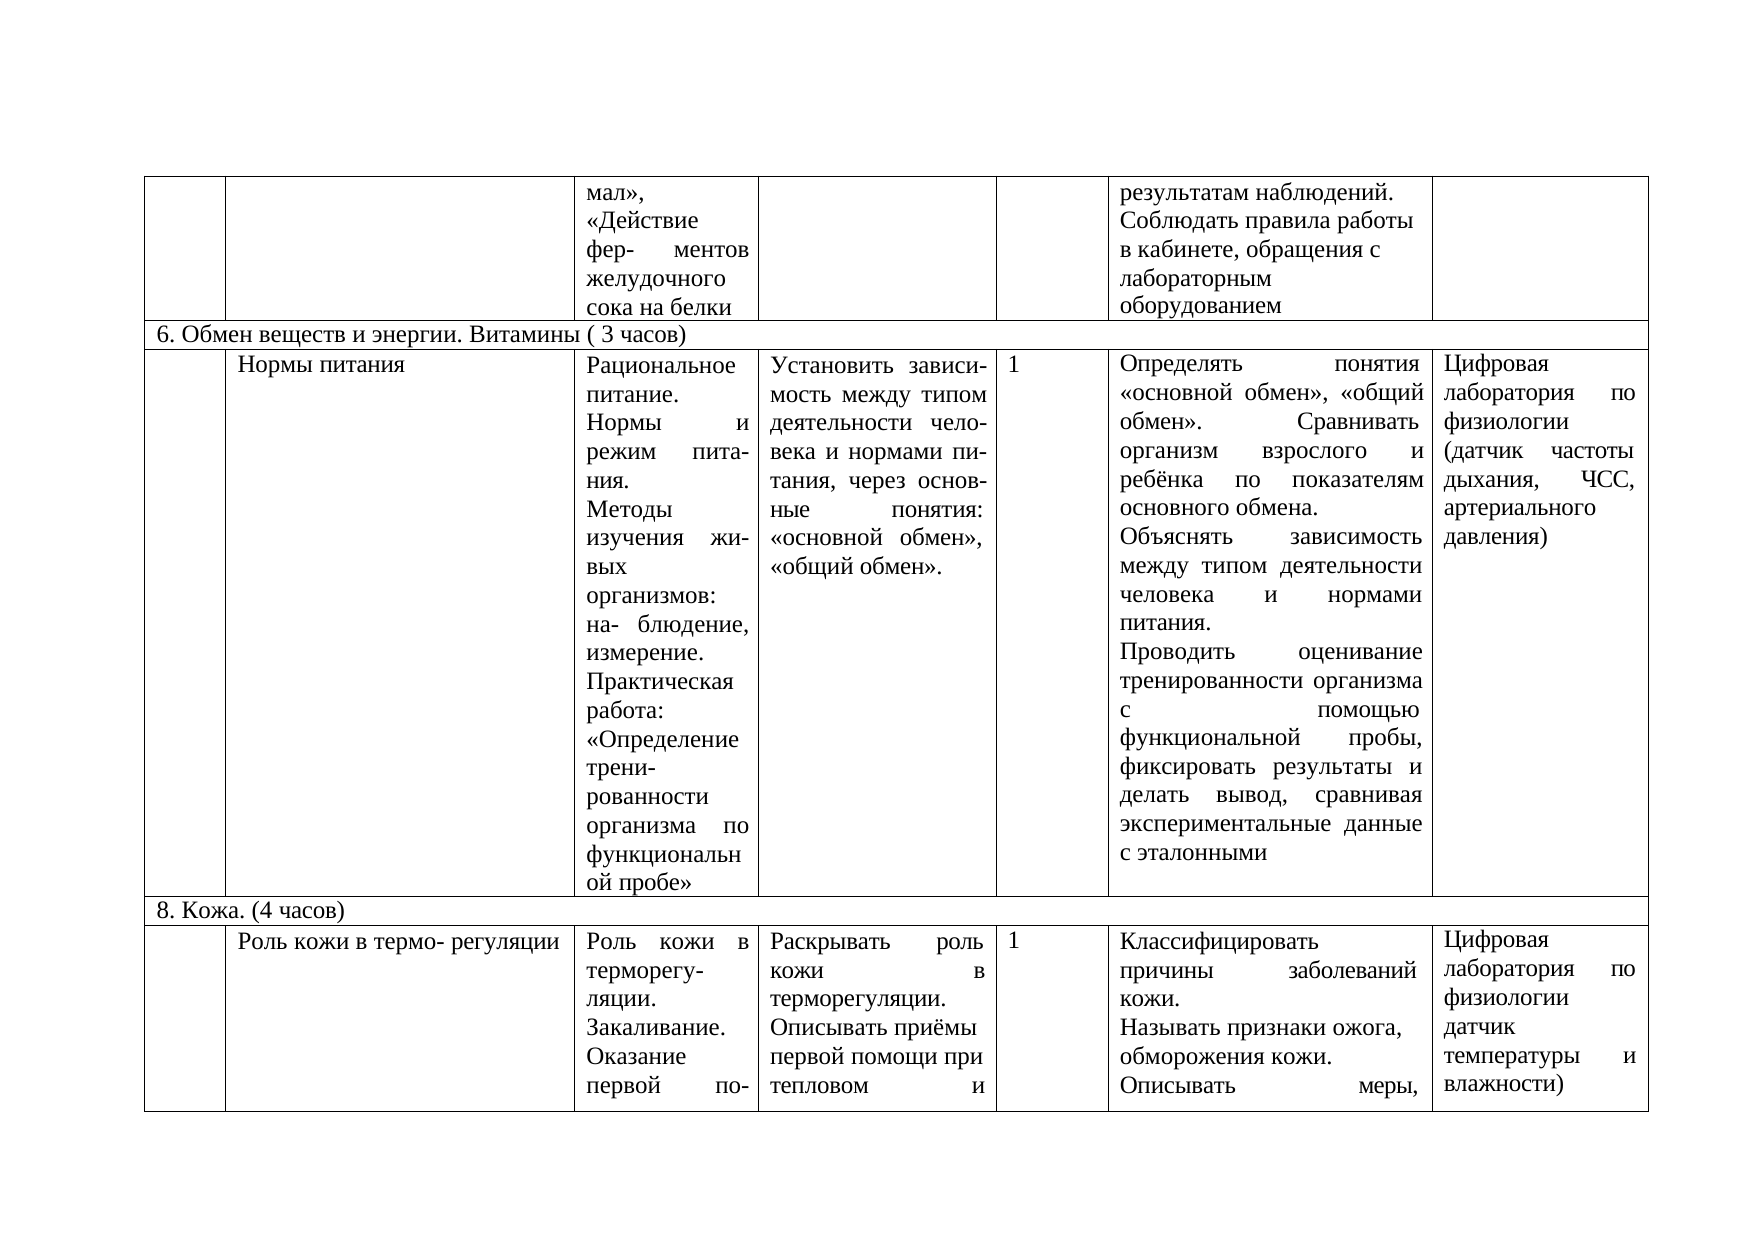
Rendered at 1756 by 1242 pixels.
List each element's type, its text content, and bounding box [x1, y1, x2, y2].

table_cell Роль кожи в терморегу- ляции. Закаливание. Оказание первой по- [575, 926, 758, 1111]
table_header [1433, 177, 1648, 320]
table_cell Классифицировать причины заболеваний кожи. Называть признаки ожога, обморожения кожи. Описывать меры, [1109, 926, 1432, 1111]
table_header [145, 177, 225, 320]
table_cell [145, 926, 225, 1111]
table_cell Цифровая лаборатория по физиологии (датчик частоты дыхания, ЧСС, артериального давления) [1433, 350, 1648, 896]
table_cell Нормы питания [226, 350, 574, 896]
table_cell 8. Кожа. (4 часов) [145, 897, 1648, 925]
table_cell 1 [997, 350, 1108, 896]
table_cell Рациональное питание. Нормы и режим пита- ния. Методы изучения жи- вых организмов: на- блюдение, измерение. Практическая работа: «Определение трени- рованности организма по функциональной пробе» [575, 350, 758, 896]
table_header [997, 177, 1108, 320]
table_cell Раскрывать роль кожи в терморегуляции. Описывать приёмы первой помощи при тепловом и [759, 926, 996, 1111]
table_cell Цифровая лаборатория по физиологии датчик температуры и влажности) [1433, 926, 1648, 1111]
table_header [759, 177, 996, 320]
table_header мал», «Действие фер- ментов желудочного сока на белки [575, 177, 758, 320]
table_cell 6. Обмен веществ и энергии. Витамины ( 3 часов) [145, 321, 1648, 349]
table_header [226, 177, 574, 320]
table_cell 1 [997, 926, 1108, 1111]
table_cell Роль кожи в термо- регуляции [226, 926, 574, 1111]
table_cell Установить зависи- мость между типом деятельности чело- века и нормами пи- тания, через основ- ные понятия: «основной обмен», «общий обмен». [759, 350, 996, 896]
table_header результатам наблюдений. Соблюдать правила работы в кабинете, обращения с лабораторным оборудованием [1109, 177, 1432, 320]
table_cell [145, 350, 225, 896]
table_cell Определять понятия «основной обмен», «общий обмен». Сравнивать организм взрослого и ребёнка по показателям основного обмена. Объяснять зависимость между типом деятельности человека и нормами питания. Проводить оценивание тренированности организма с помощью функциональной пробы, фиксировать результаты и делать вывод, сравнивая экспериментальные данные с эталонными [1109, 350, 1432, 896]
